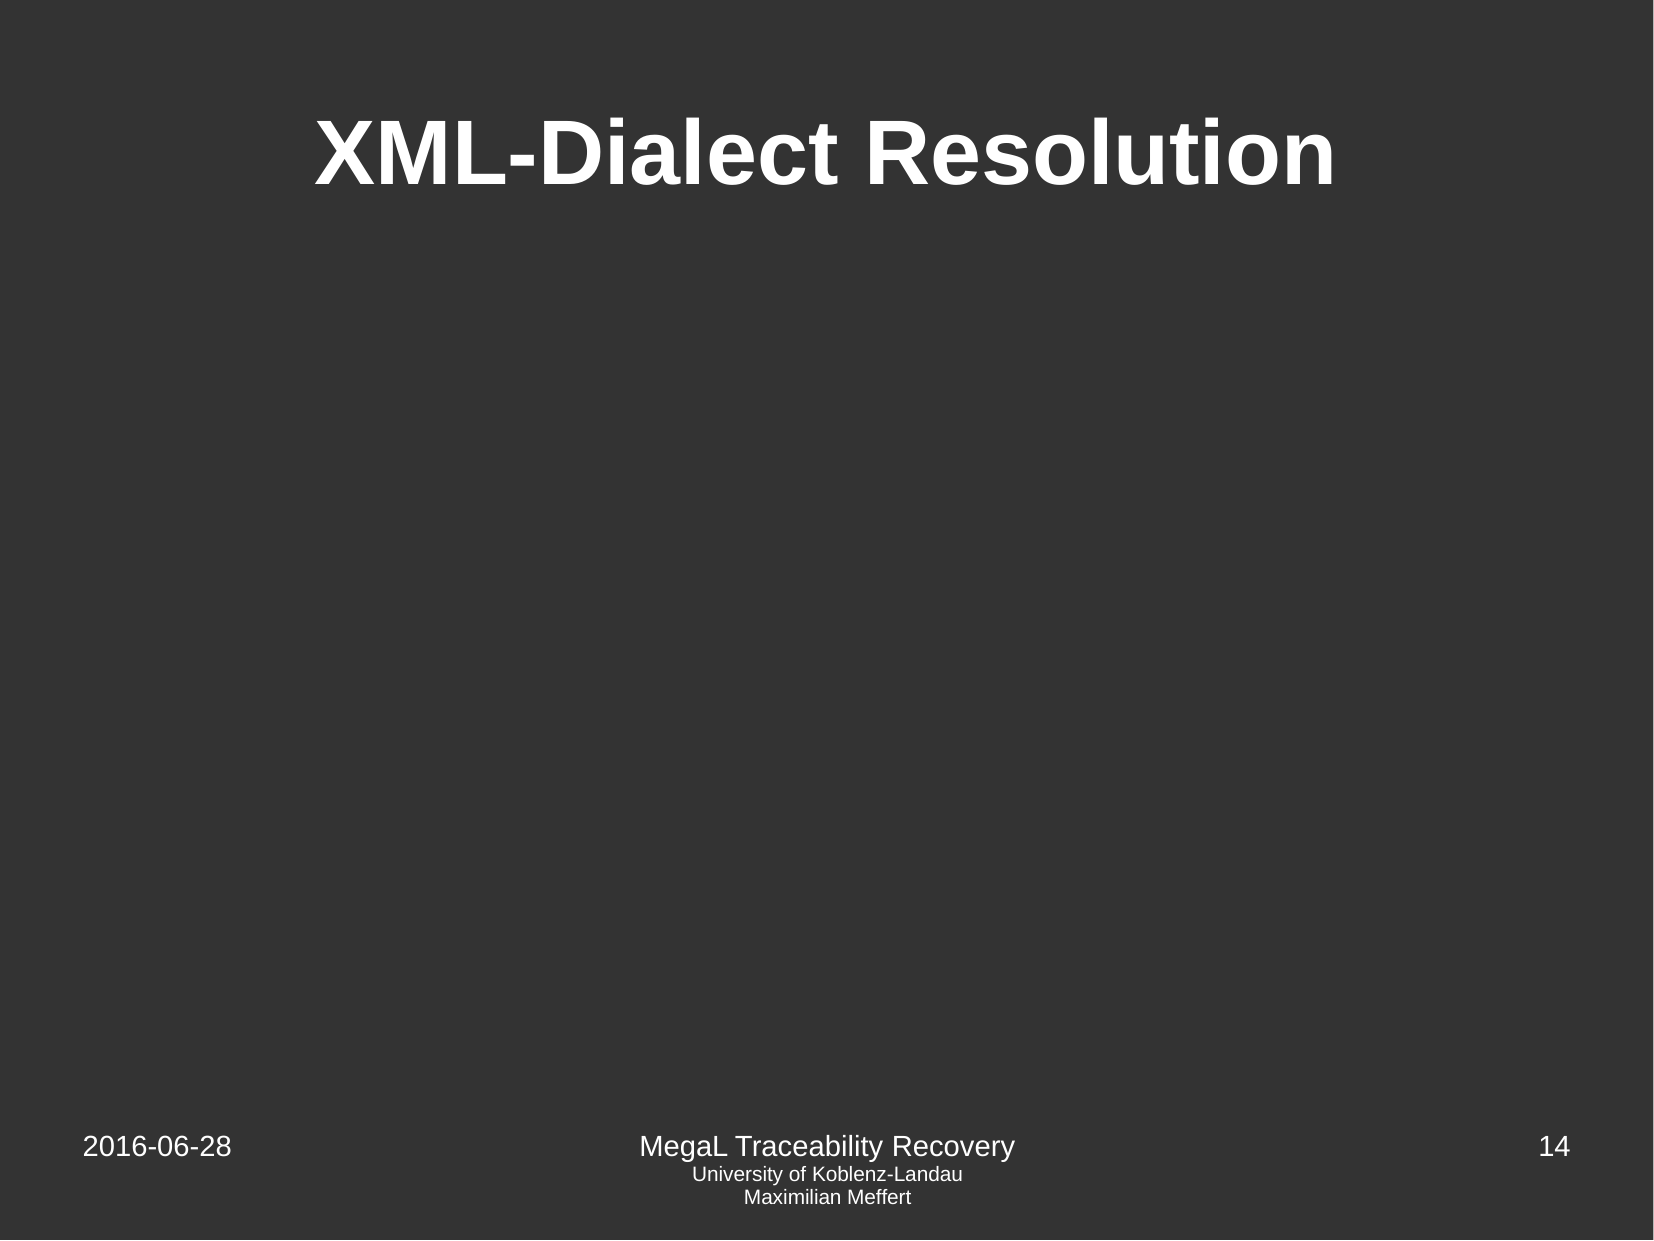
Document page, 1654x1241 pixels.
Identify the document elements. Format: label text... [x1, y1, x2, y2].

title XML-Dialect Resolution [82, 49, 1571, 257]
